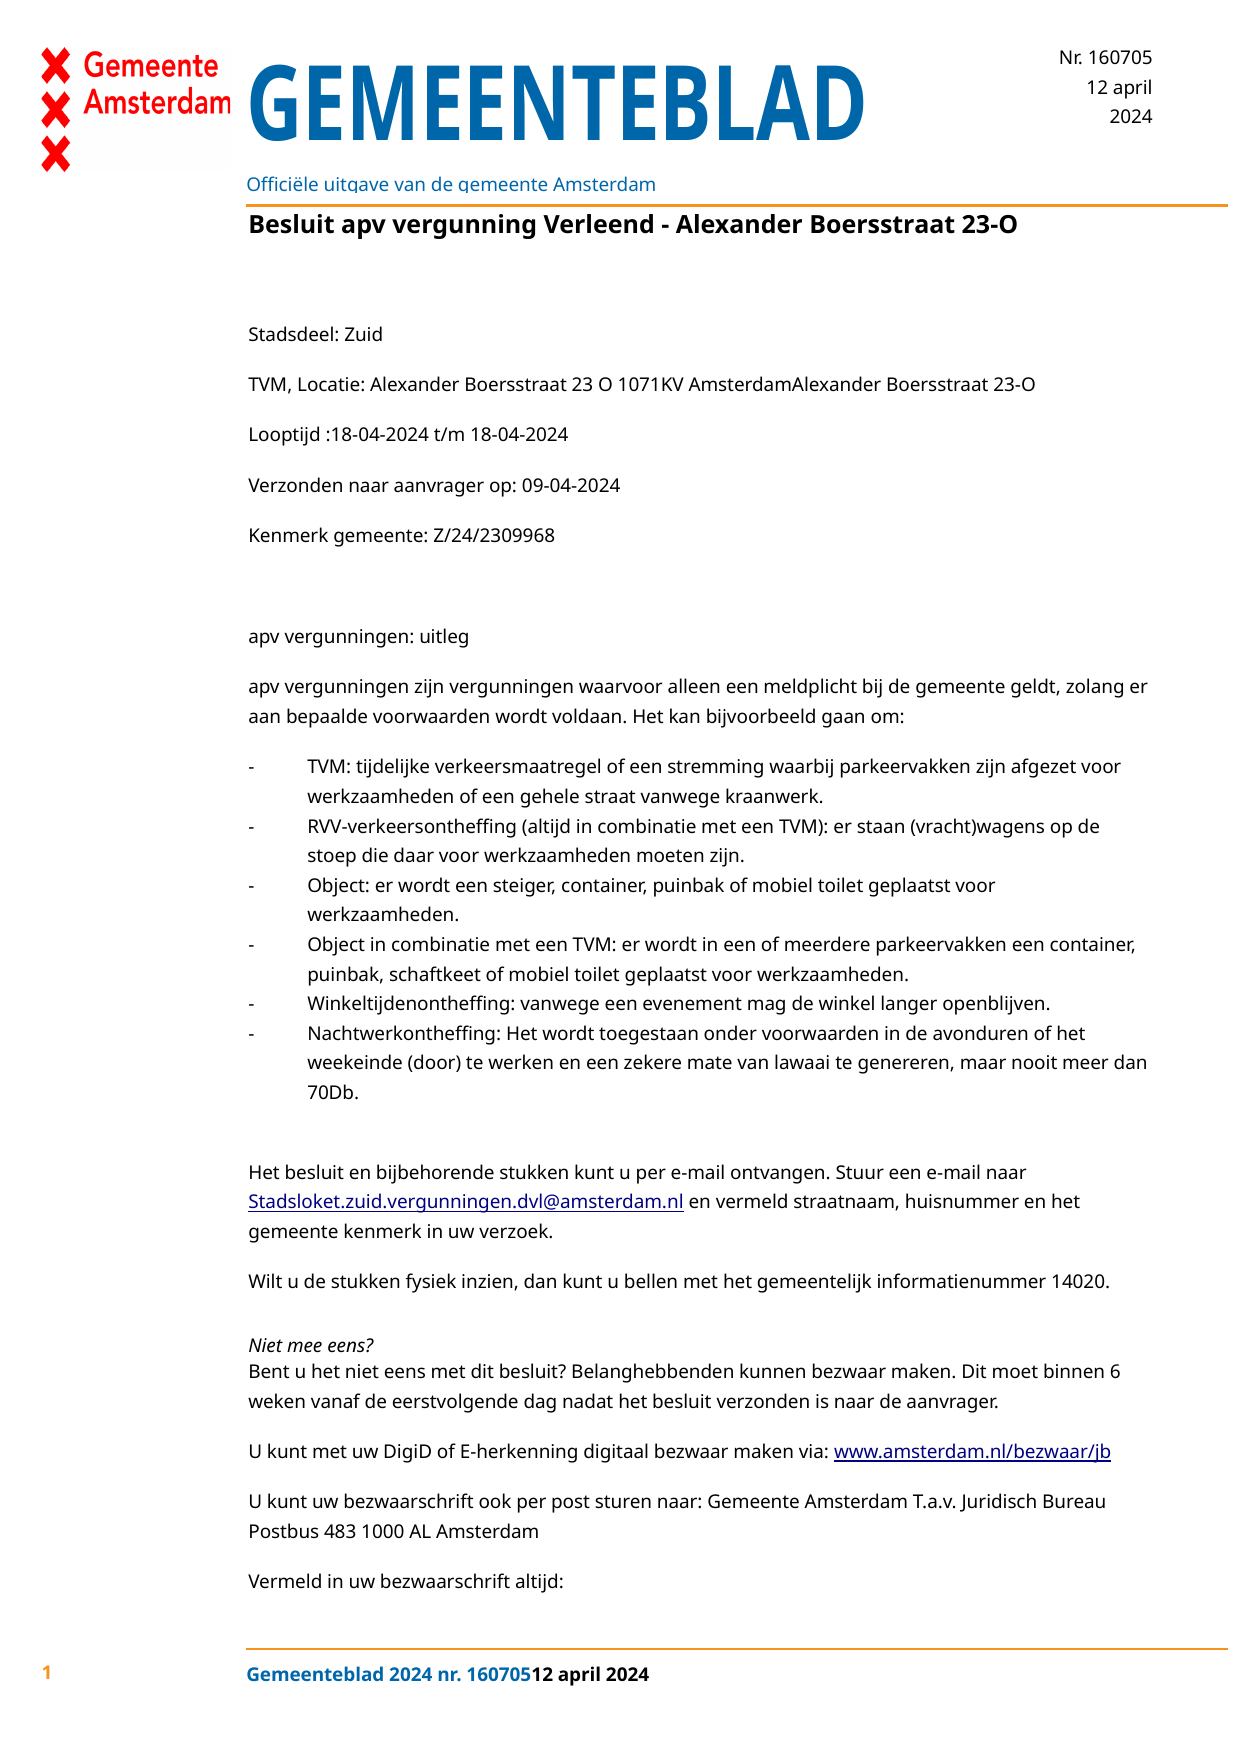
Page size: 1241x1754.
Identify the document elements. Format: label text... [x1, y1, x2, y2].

text Wilt u de stukken fysiek inzien, dan kunt u bellen met het gemeentelijk informatienummer 14020. [248, 1269, 1152, 1294]
text Bent u het niet eens met dit besluit? Belanghebbenden kunnen bezwaar maken. Dit moet binnen 6 weken vanaf de eerstvolgende dag nadat het besluit verzonden is naar de aanvrager. [248, 1358, 1152, 1414]
list Object: er wordt een steiger, container, puinbak of mobiel toilet geplaatst voor werkzaamheden. [248, 872, 1152, 927]
picture [41, 47, 231, 172]
text Het besluit en bijbehorende stukken kunt u per e-mail ontvangen. Stuur een e-mail naar Stadsloket.zuid.vergunningen.dvl@amsterdam.nl en vermeld straatnaam, huisnummer en het gemeente kenmerk in uw verzoek. [248, 1159, 1152, 1244]
text Verzonden naar aanvrager op: 09-04-2024 [248, 472, 1152, 498]
text Stadsdeel: Zuid [248, 321, 1152, 346]
list Object in combinatie met een TVM: er wordt in een of meerdere parkeervakken een container, puinbak, schaftkeet of mobiel toilet geplaatst voor werkzaamheden. [248, 931, 1152, 986]
text Looptijd :18-04-2024 t/m 18-04-2024 [248, 422, 1152, 447]
text apv vergunningen: uitleg [248, 623, 1152, 649]
text U kunt met uw DigiD of E-herkenning digitaal bezwaar maken via: www.amsterdam.nl/bezwaar/jb [248, 1438, 1152, 1464]
list Winkeltijdenontheffing: vanwege een evenement mag de winkel langer openblijven. [248, 990, 1152, 1016]
list TVM: tijdelijke verkeersmaatregel of een stremming waarbij parkeervakken zijn afgezet voor werkzaamheden of een gehele straat vanwege kraanwerk. [248, 754, 1152, 809]
list RVV-verkeersontheffing (altijd in combinatie met een TVM): er staan (vracht)wagens op de stoep die daar voor werkzaamheden moeten zijn. [248, 813, 1152, 868]
text Besluit apv vergunning Verleend - Alexander Boersstraat 23-O [248, 207, 1152, 241]
list Nachtwerkontheffing: Het wordt toegestaan onder voorwaarden in de avonduren of het weekeinde (door) te werken en een zekere mate van lawaai te genereren, maar nooit meer dan 70Db. [248, 1020, 1152, 1105]
text Kenmerk gemeente: Z/24/2309968 [248, 522, 1152, 548]
text U kunt uw bezwaarschrift ook per post sturen naar: Gemeente Amsterdam T.a.v. Juridisch Bureau Postbus 483 1000 AL Amsterdam [248, 1489, 1152, 1544]
text Niet mee eens? [248, 1333, 1152, 1358]
text TVM, Locatie: Alexander Boersstraat 23 O 1071KV AmsterdamAlexander Boersstraat 23-O [248, 371, 1152, 397]
text Vermeld in uw bezwaarschrift altijd: [248, 1569, 1152, 1594]
text apv vergunningen zijn vergunningen waarvoor alleen een meldplicht bij de gemeente geldt, zolang er aan bepaalde voorwaarden wordt voldaan. Het kan bijvoorbeeld gaan om: [248, 674, 1152, 729]
